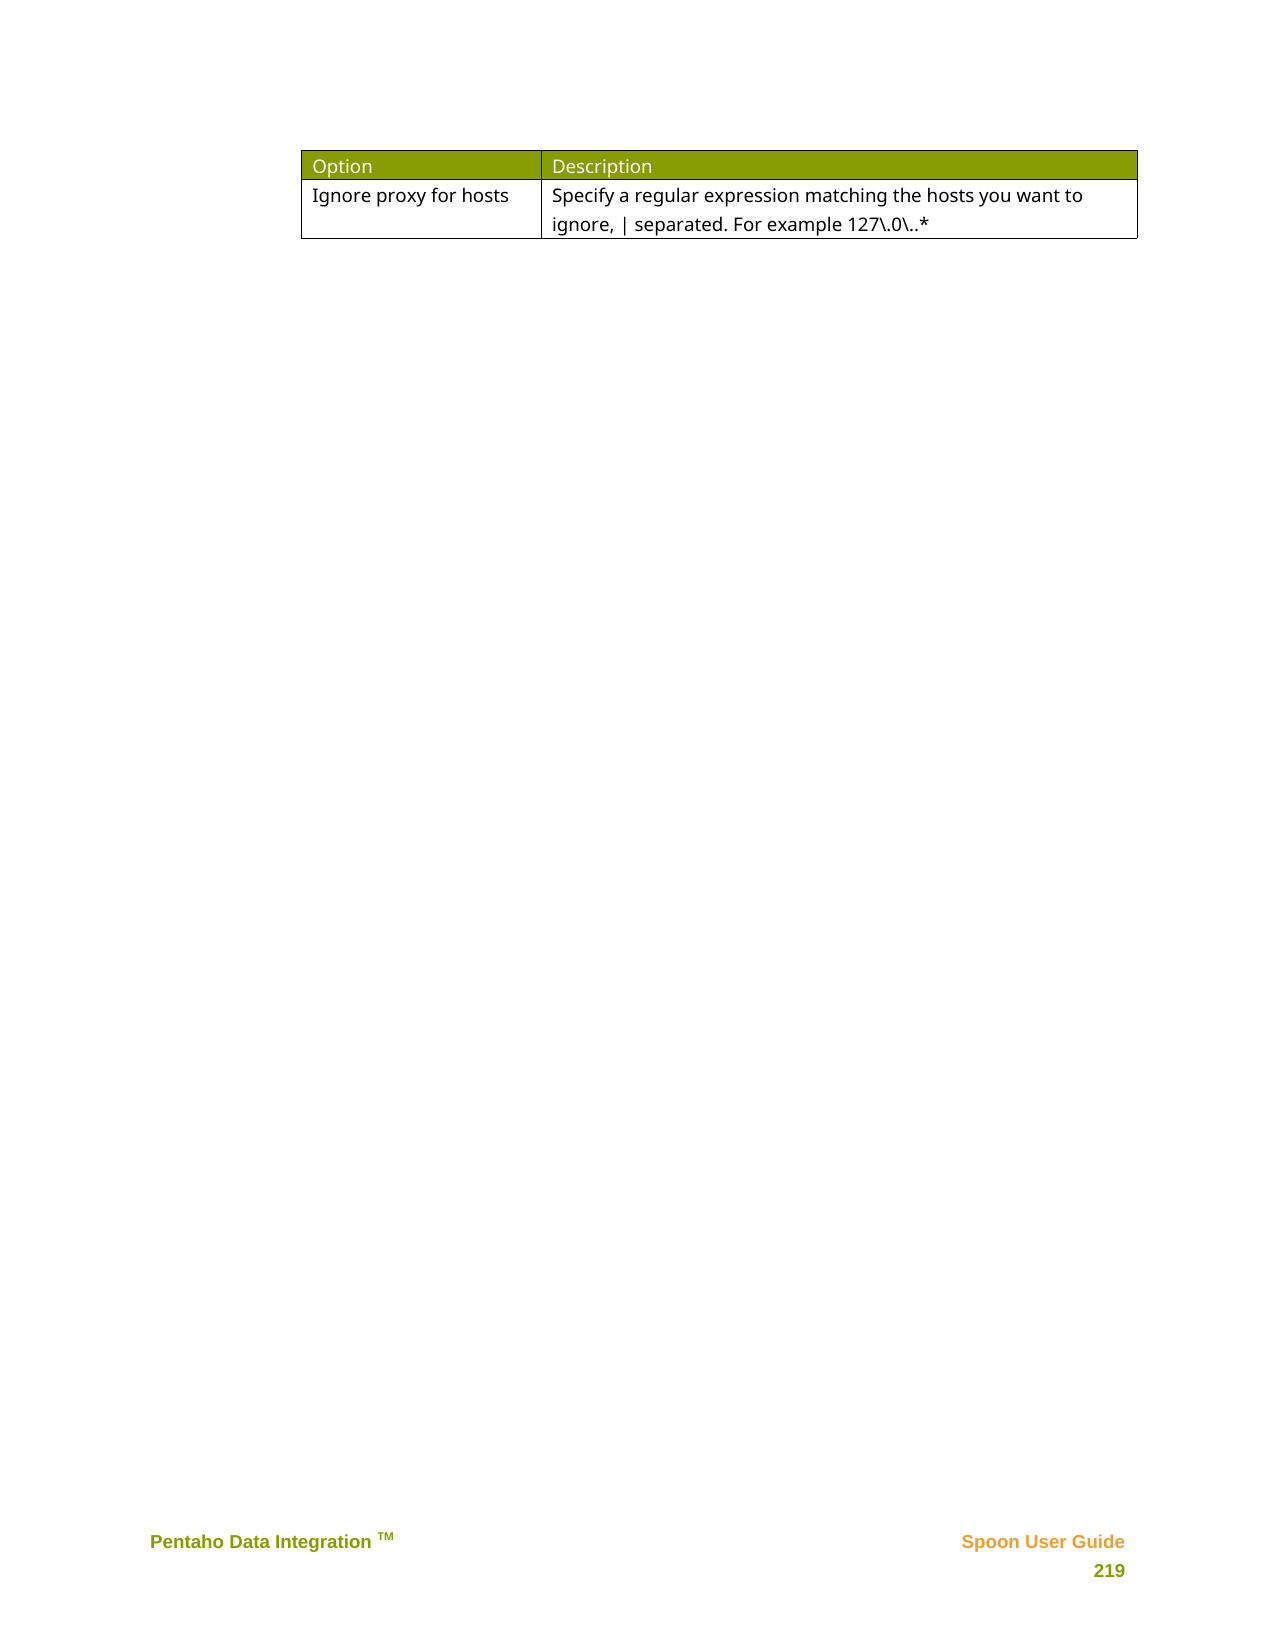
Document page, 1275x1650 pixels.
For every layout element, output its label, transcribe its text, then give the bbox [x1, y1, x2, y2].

table_header Description [542, 151, 1137, 179]
table_cell Ignore proxy for hosts [302, 180, 541, 238]
table_header Option [302, 151, 541, 179]
table_cell Specify a regular expression matching the hosts you want to ignore, | separated. For example 127\.0\..* [542, 180, 1137, 238]
